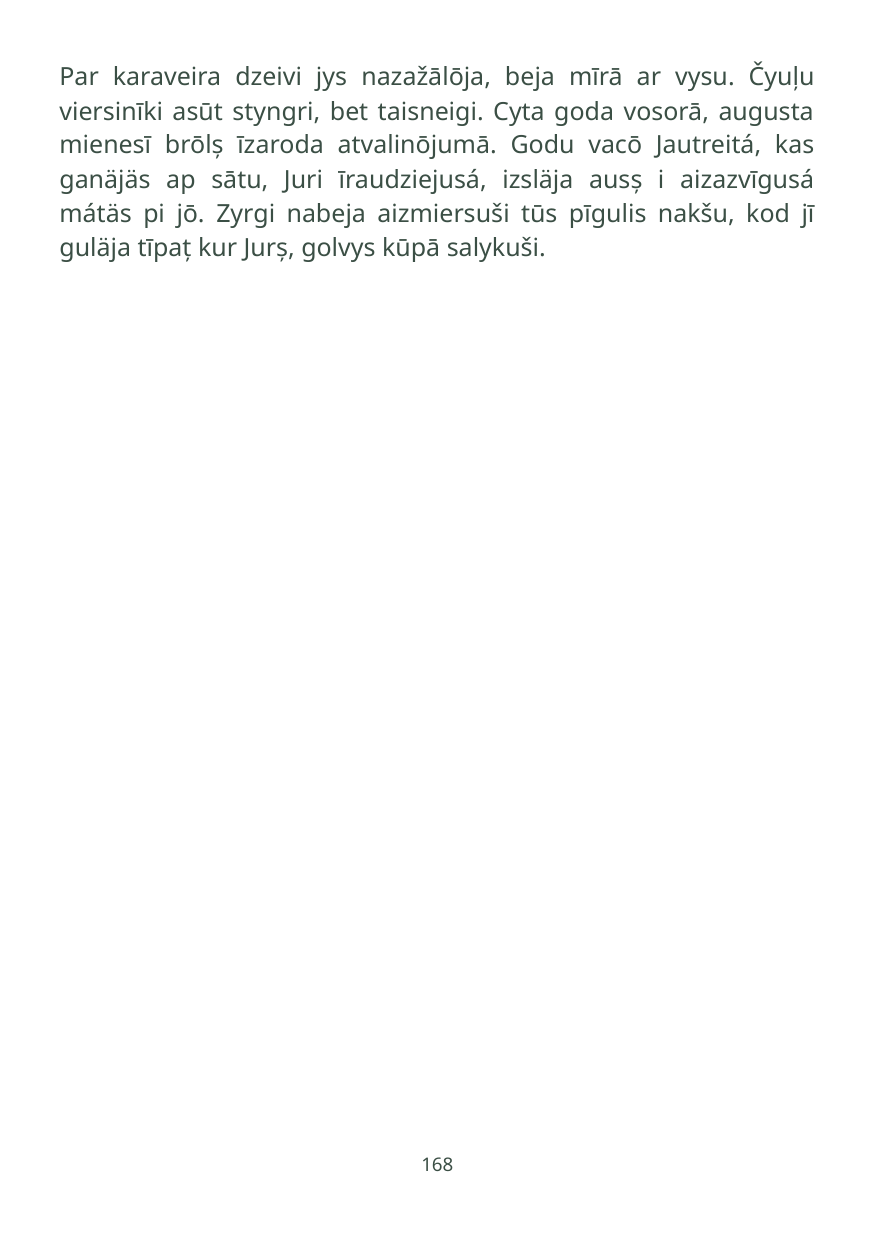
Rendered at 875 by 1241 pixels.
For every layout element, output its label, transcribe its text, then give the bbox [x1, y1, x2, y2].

text Par karaveira dzeivi jys nazažālōja, beja mīrā ar vysu. Čyuļu viersinīki asūt styngri, bet taisneigi. Cyta goda vosorā, augusta mienesī brōlș īzaroda atvalinōjumā. Godu vacō Jautreitá, kas ganäjäs ap sātu, Juri īraudziejusá, izsläja ausș i aizazvīgusá mátäs pi jō. Zyrgi nabeja aizmiersuši tūs pīgulis nakšu, kod jī guläja tīpaț kur Jurș, golvys kūpā salykuši. [59, 59, 815, 263]
